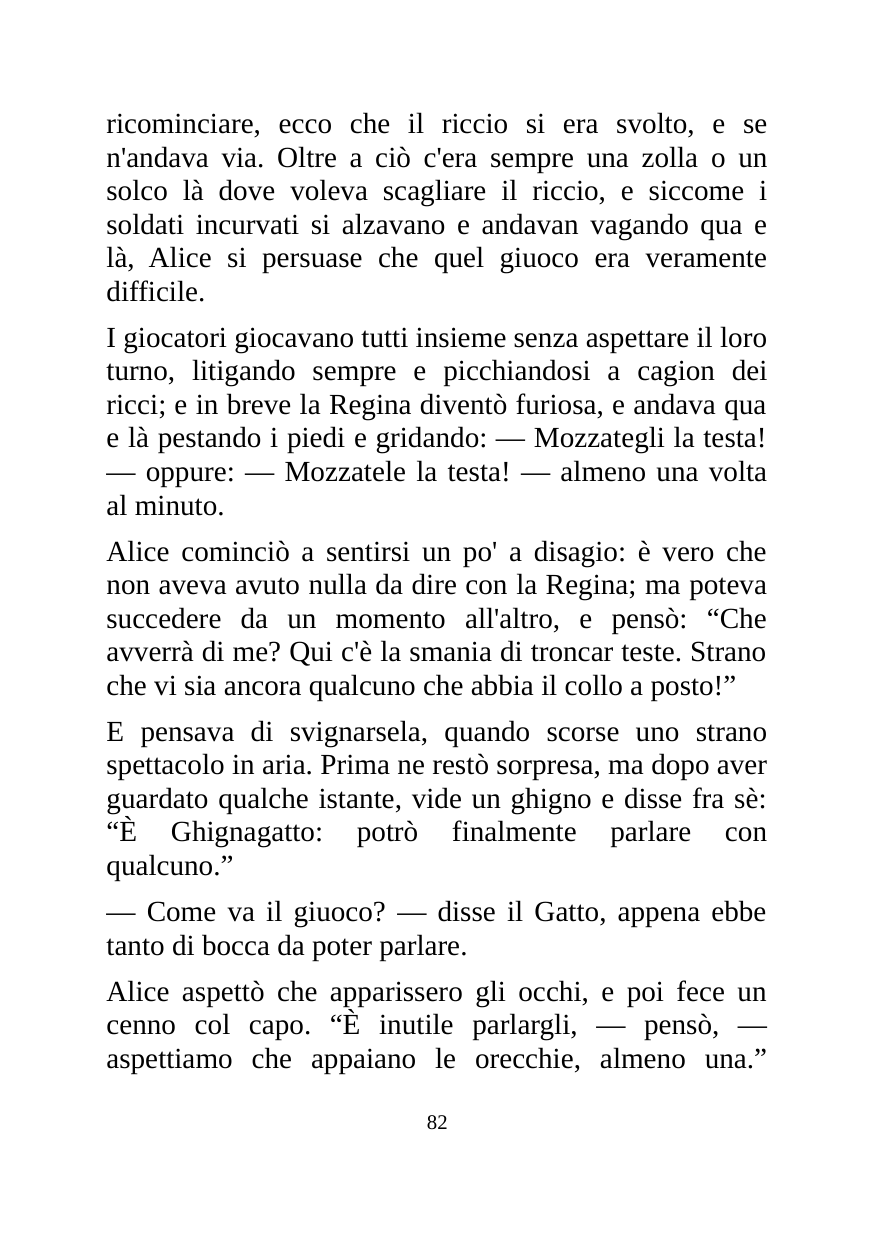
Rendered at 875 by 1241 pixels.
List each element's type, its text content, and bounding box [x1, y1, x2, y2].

text E pensava di svignarsela, quando scorse uno strano spettacolo in aria. Prima ne restò sorpresa, ma dopo aver guardato qualche istante, vide un ghigno e disse fra sè: “È Ghignagatto: potrò finalmente parlare con qualcuno.” [106, 714, 768, 882]
text I giocatori giocavano tutti insieme senza aspettare il loro turno, litigando sempre e picchiandosi a cagion dei ricci; e in breve la Regina diventò furiosa, e andava qua e là pestando i piedi e gridando: — Mozzategli la testa! — oppure: — Mozzatele la testa! — almeno una volta al minuto. [106, 320, 768, 521]
text ricominciare, ecco che il riccio si era svolto, e se n'andava via. Oltre a ciò c'era sempre una zolla o un solco là dove voleva scagliare il riccio, e siccome i soldati incurvati si alzavano e andavan vagando qua e là, Alice si persuase che quel giuoco era veramente difficile. [106, 106, 768, 307]
text Alice cominciò a sentirsi un po' a disagio: è vero che non aveva avuto nulla da dire con la Regina; ma poteva succedere da un momento all'altro, e pensò: “Che avverrà di me? Qui c'è la smania di troncar teste. Strano che vi sia ancora qualcuno che abbia il collo a posto!” [106, 534, 768, 701]
text Alice aspettò che apparissero gli occhi, e poi fece un cenno col capo. “È inutile parlargli, — pensò, — aspettiamo che appaiano le orecchie, almeno una.” [106, 974, 768, 1074]
text — Come va il giuoco? — disse il Gatto, appena ebbe tanto di bocca da poter parlare. [106, 894, 768, 961]
